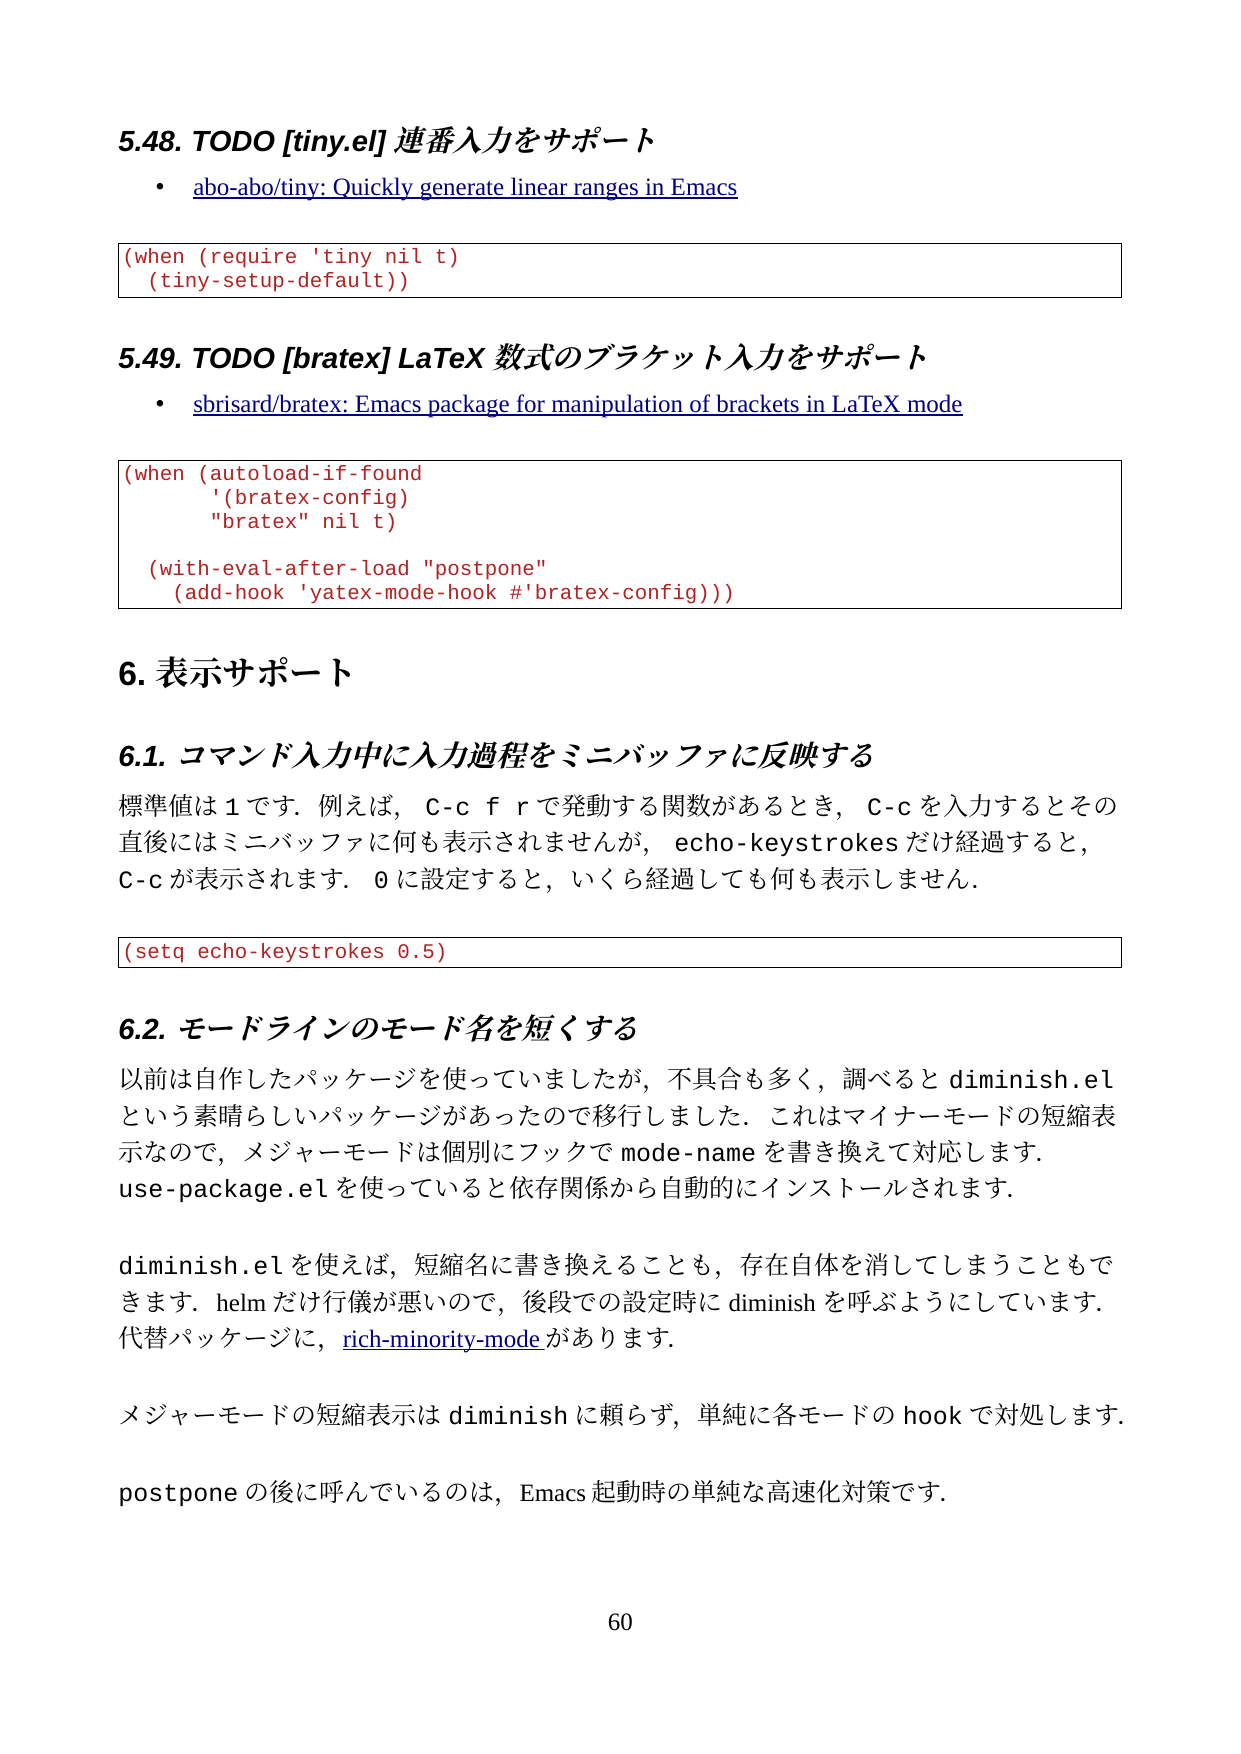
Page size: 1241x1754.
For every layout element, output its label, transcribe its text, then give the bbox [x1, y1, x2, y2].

list abo-abo/tiny: Quickly generate linear ranges in Emacs [156, 172, 1122, 230]
text (tiny-setup-default)) [119, 266, 1121, 297]
list sbrisard/bratex: Emacs package for manipulation of brackets in LaTeX mode [156, 389, 1122, 447]
text diminish.el を使えば，短縮名に書き換えることも，存在自体を消してしまうこともできます．helm だけ行儀が悪いので，後段での設定時に diminish を呼ぶようにしています．代替パッケージに，rich-minority-modeがあります． [118, 1246, 1122, 1383]
text postpone の後に呼んでいるのは，Emacs起動時の単純な高速化対策です． [118, 1473, 1122, 1538]
text メジャーモードの短縮表示は diminish に頼らず，単純に各モードの hook で対処します． [118, 1395, 1122, 1460]
subtitle モードラインのモード名を短くする [118, 1006, 1122, 1048]
subtitle TODO [bratex] LaTeX 数式のブラケット入力をサポート [118, 335, 1122, 377]
text '(bratex-config) [119, 483, 1121, 507]
text (add-hook 'yatex-mode-hook #'bratex-config))) [119, 578, 1121, 608]
subtitle TODO [tiny.el] 連番入力をサポート [118, 118, 1122, 160]
subtitle 表示サポート [118, 647, 1122, 695]
text 以前は自作したパッケージを使っていましたが，不具合も多く，調べると diminish.el という素晴らしいパッケージがあったので移行しました．これはマイナーモードの短縮表示なので，メジャーモードは個別にフックで mode-name を書き換えて対応します． use-package.el を使っていると依存関係から自動的にインストールされます． [118, 1060, 1122, 1233]
subtitle コマンド入力中に入力過程をミニバッファに反映する [118, 732, 1122, 774]
text (when (require 'tiny nil t) [119, 244, 1121, 266]
text 標準値は 1 です．例えば， C-c f r で発動する関数があるとき， C-c を入力するとその直後にはミニバッファに何も表示されませんが， echo-keystrokes だけ経過すると， C-c が表示されます． 0 に設定すると，いくら経過しても何も表示しません． [118, 787, 1122, 924]
text (with-eval-after-load "postpone" [119, 554, 1121, 578]
text (setq echo-keystrokes 0.5) [119, 938, 1121, 967]
text "bratex" nil t) [119, 507, 1121, 530]
text (when (autoload-if-found [119, 461, 1121, 483]
